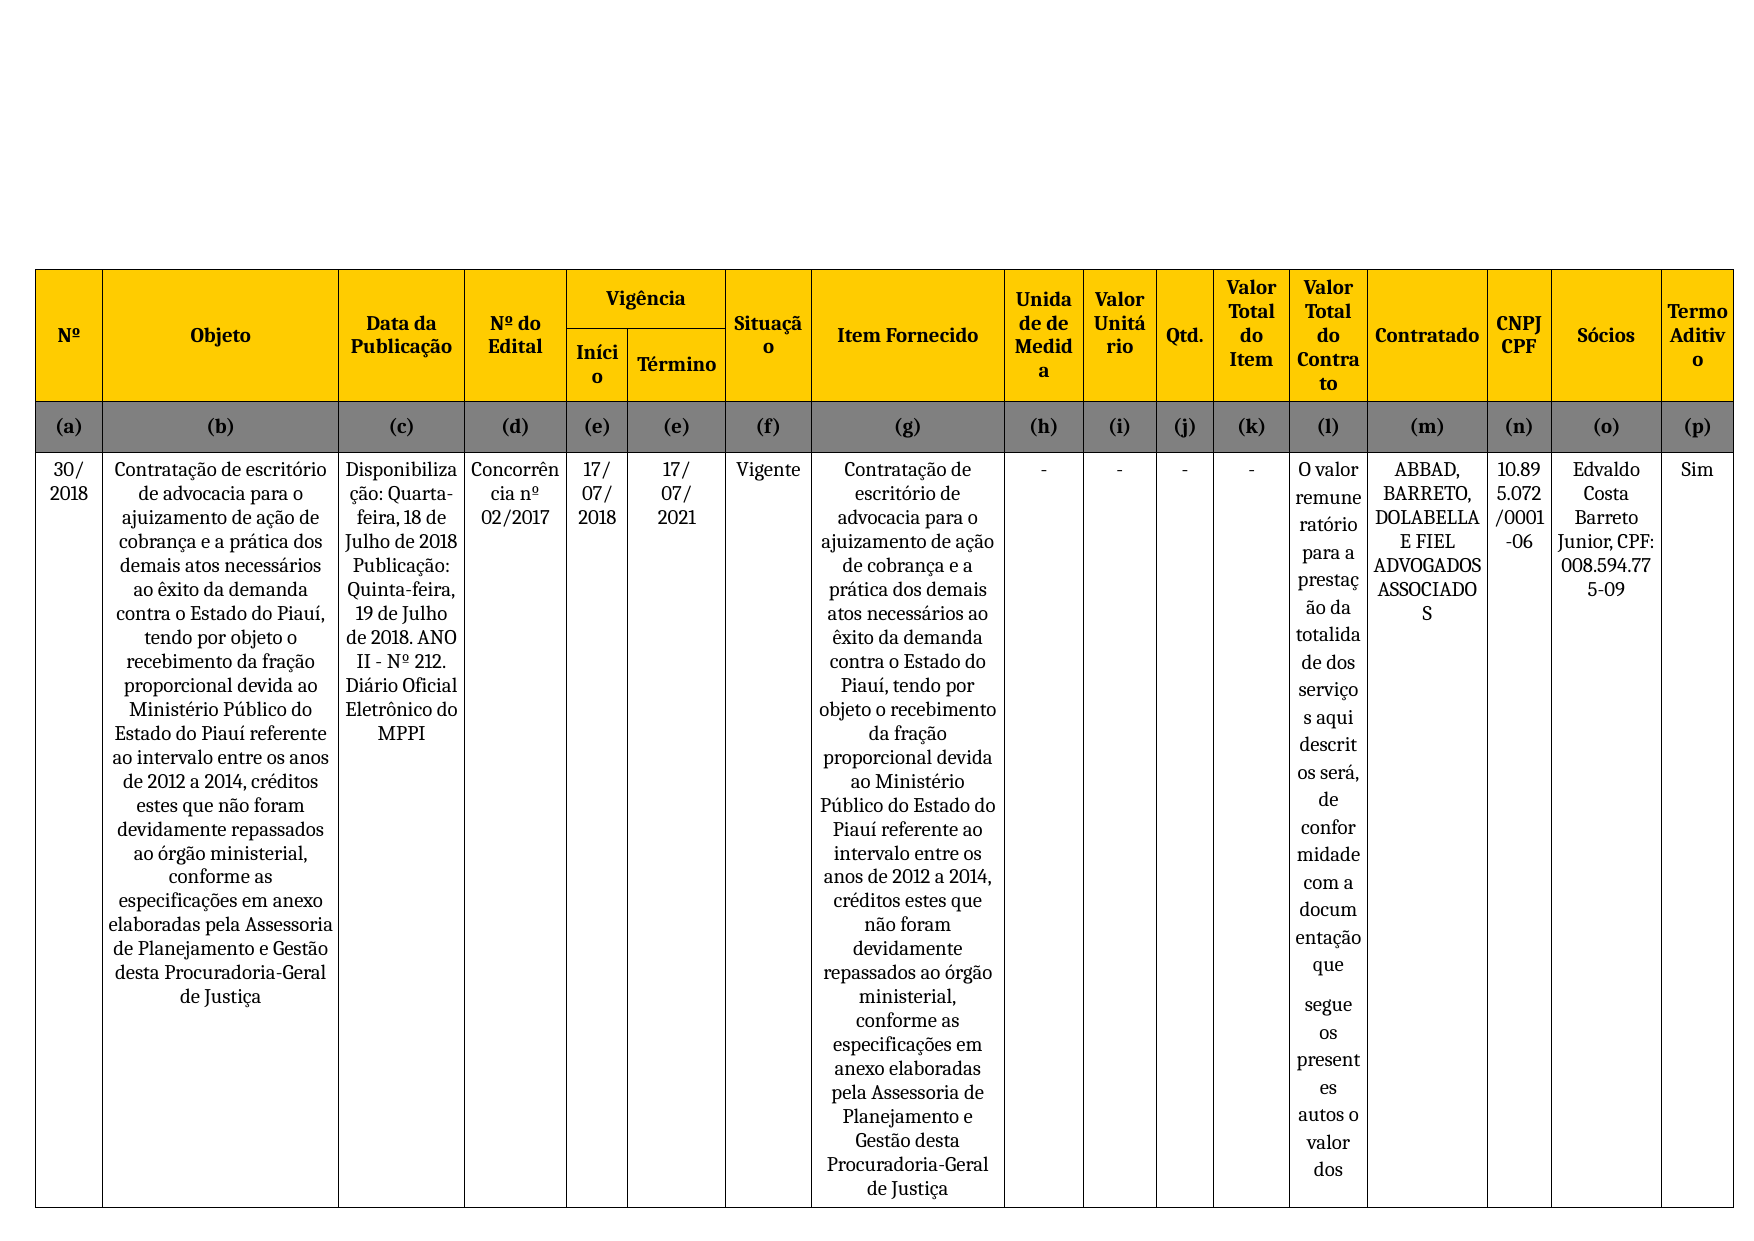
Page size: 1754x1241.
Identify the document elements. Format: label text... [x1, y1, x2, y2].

table_header Nº [36, 270, 102, 401]
table_cell Concorrência nº 02/2017 [465, 453, 566, 1206]
table_cell (j) [1157, 402, 1213, 452]
table_cell - [1084, 453, 1156, 1206]
table_cell 10.895.072/0001-06 [1488, 453, 1551, 1206]
table_cell Sim [1662, 453, 1733, 1206]
table_cell (f) [726, 402, 811, 452]
table_cell Início [567, 329, 627, 401]
table_cell 17/ 07/ 2018 [567, 453, 627, 1206]
table_cell O valor remuneratório para a prestação da totalidade dos serviços aqui descritos será, de conformidade com a documentação que segue os presentes autos o valor dos [1290, 453, 1367, 1206]
table_cell (b) [103, 402, 338, 452]
table_cell 30/ 2018 [36, 453, 102, 1206]
table_cell - [1214, 453, 1289, 1206]
table_header Item Fornecido [812, 270, 1004, 401]
table_cell (i) [1084, 402, 1156, 452]
table_cell Contratação de escritório de advocacia para o ajuizamento de ação de cobrança e a prática dos demais atos necessários ao êxito da demanda contra o Estado do Piauí, tendo por objeto o recebimento da fração proporcional devida ao Ministério Público do Estado do Piauí referente ao intervalo entre os anos de 2012 a 2014, créditos estes que não foram devidamente repassados ao órgão ministerial, conforme as especificações em anexo elaboradas pela Assessoria de Planejamento e Gestão desta Procuradoria-Geral de Justiça [812, 453, 1004, 1206]
table_header Nº do Edital [465, 270, 566, 401]
table_cell Edvaldo Costa Barreto Junior, CPF: 008.594.775-09 [1552, 453, 1661, 1206]
table_cell - [1005, 453, 1083, 1206]
table_cell (n) [1488, 402, 1551, 452]
table_header Contratado [1368, 270, 1487, 401]
table_cell (g) [812, 402, 1004, 452]
table_header Valor Unitário [1084, 270, 1156, 401]
table_header Unidade de Medida [1005, 270, 1083, 401]
table_cell (e) [628, 402, 725, 452]
table_cell (o) [1552, 402, 1661, 452]
table_header Qtd. [1157, 270, 1213, 401]
table_cell - [1157, 453, 1213, 1206]
table_header Valor Total do Contrato [1290, 270, 1367, 401]
table_cell (k) [1214, 402, 1289, 452]
table_cell (d) [465, 402, 566, 452]
table_cell Término [628, 329, 725, 401]
table_header Sócios [1552, 270, 1661, 401]
table_cell (l) [1290, 402, 1367, 452]
table_cell Disponibilização: Quarta-feira, 18 de Julho de 2018 Publicação: Quinta-feira, 19 de Julho de 2018. ANO II - Nº 212. Diário Oficial Eletrônico do MPPI [339, 453, 464, 1206]
table_cell Vigente [726, 453, 811, 1206]
table_cell (h) [1005, 402, 1083, 452]
table_cell ABBAD, BARRETO, DOLABELLA E FIEL ADVOGADOS ASSOCIADOS [1368, 453, 1487, 1206]
table_cell (m) [1368, 402, 1487, 452]
table_header Vigência [567, 270, 725, 328]
table_header Data da Publicação [339, 270, 464, 401]
table_cell (p) [1662, 402, 1733, 452]
table_header CNPJ CPF [1488, 270, 1551, 401]
table_cell (e) [567, 402, 627, 452]
table_cell 17/ 07/ 2021 [628, 453, 725, 1206]
table_cell Contratação de escritório de advocacia para o ajuizamento de ação de cobrança e a prática dos demais atos necessários ao êxito da demanda contra o Estado do Piauí, tendo por objeto o recebimento da fração proporcional devida ao Ministério Público do Estado do Piauí referente ao intervalo entre os anos de 2012 a 2014, créditos estes que não foram devidamente repassados ao órgão ministerial, conforme as especificações em anexo elaboradas pela Assessoria de Planejamento e Gestão desta Procuradoria-Geral de Justiça [103, 453, 338, 1206]
table_cell (c) [339, 402, 464, 452]
table_cell (a) [36, 402, 102, 452]
table_header Objeto [103, 270, 338, 401]
table_header Termo Aditivo [1662, 270, 1733, 401]
table_header Valor Total do Item [1214, 270, 1289, 401]
table_header Situação [726, 270, 811, 401]
